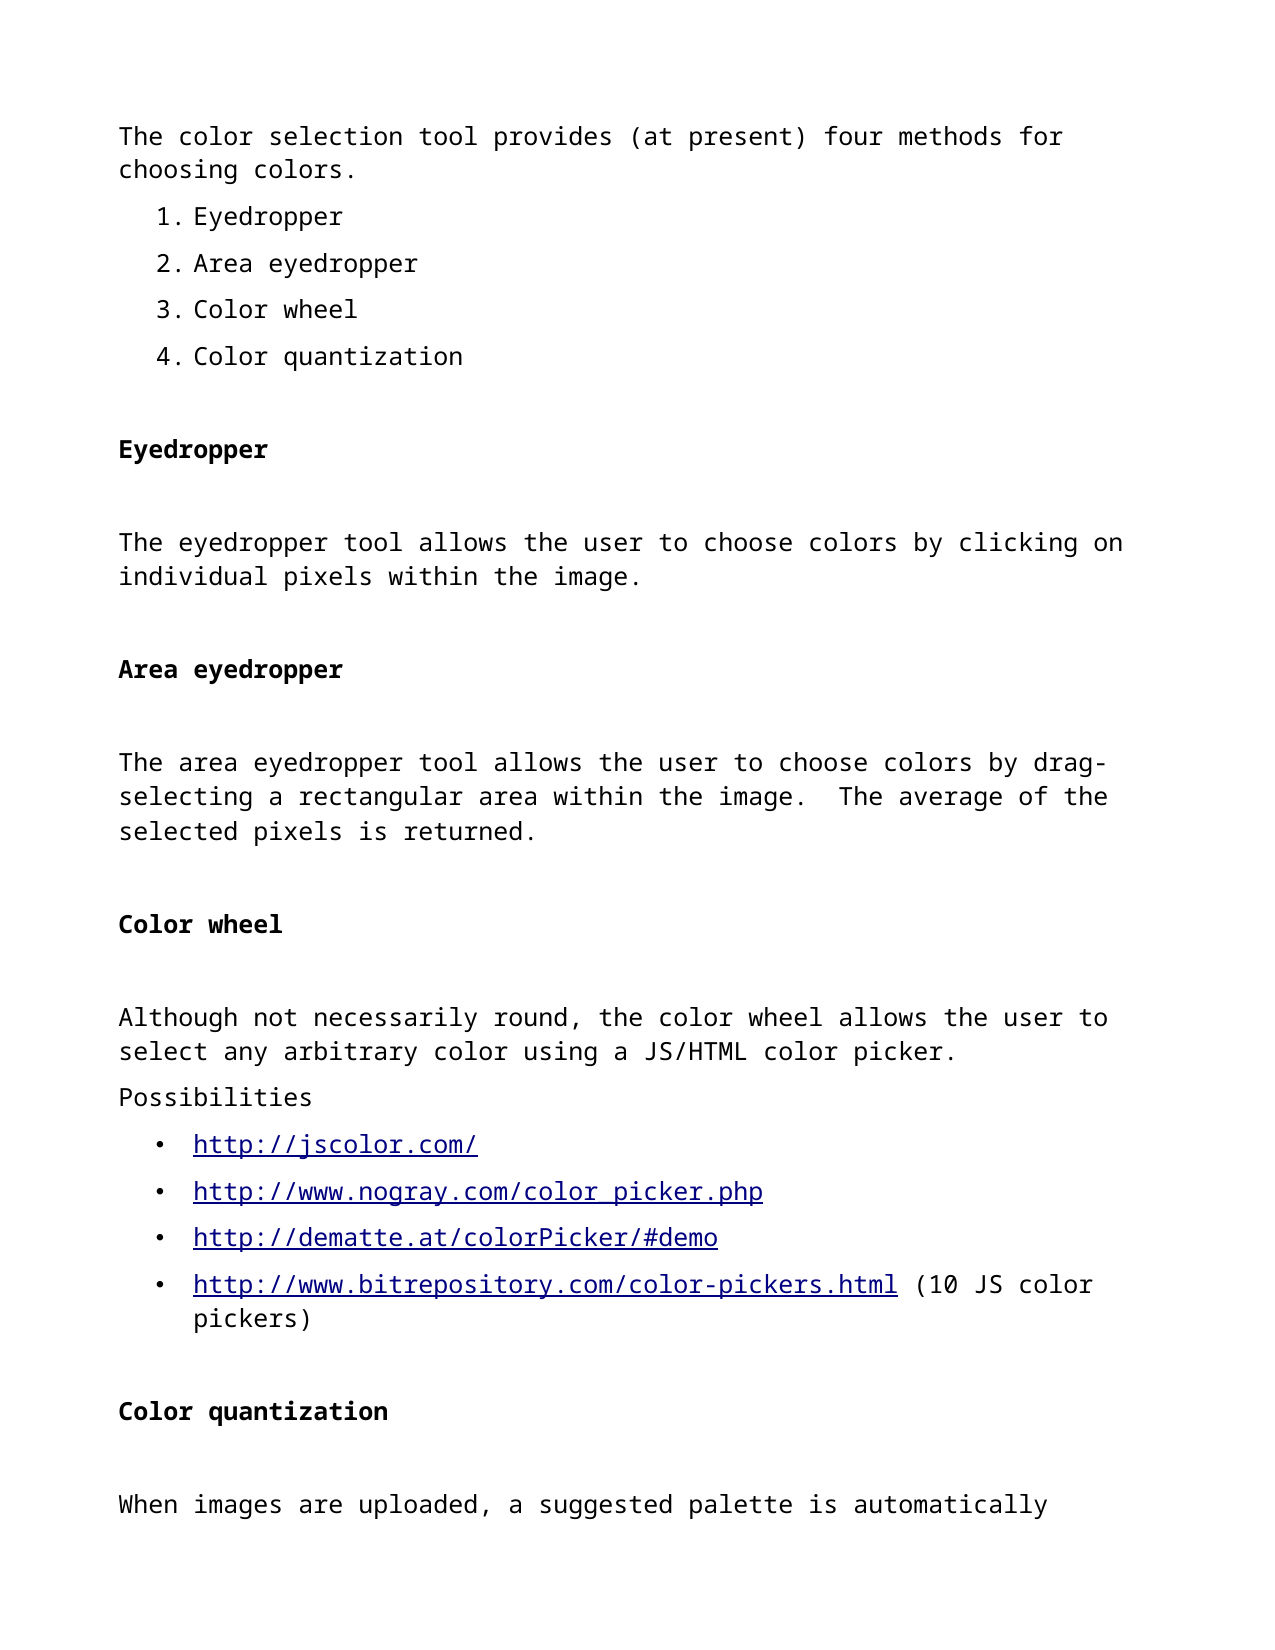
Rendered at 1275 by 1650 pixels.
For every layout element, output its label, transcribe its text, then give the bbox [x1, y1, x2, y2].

list Color wheel [156, 292, 1157, 326]
list http://www.bitrepository.com/color-pickers.html (10 JS color pickers) [156, 1266, 1157, 1334]
text Although not necessarily round, the color wheel allows the user to select any arbitrary color using a JS/HTML color picker. [118, 999, 1157, 1067]
text Eyedropper [118, 432, 1157, 466]
text Possibilities [118, 1080, 1157, 1114]
list http://jscolor.com/ [156, 1127, 1157, 1161]
list http://dematte.at/colorPicker/#demo [156, 1220, 1157, 1254]
text Color quantization [118, 1393, 1157, 1427]
text The area eyedropper tool allows the user to choose colors by drag-selecting a rectangular area within the image. The average of the selected pixels is returned. [118, 745, 1157, 847]
list Color quantization [156, 338, 1157, 372]
list Area eyedropper [156, 245, 1157, 279]
text When images are uploaded, a suggested palette is automatically [118, 1487, 1157, 1521]
list http://www.nogray.com/color_picker.php [156, 1173, 1157, 1207]
text Color wheel [118, 906, 1157, 940]
text The color selection tool provides (at present) four methods for choosing colors. [118, 118, 1157, 186]
list Eyedropper [156, 199, 1157, 233]
text Area eyedropper [118, 652, 1157, 686]
text The eyedropper tool allows the user to choose colors by clicking on individual pixels within the image. [118, 525, 1157, 593]
